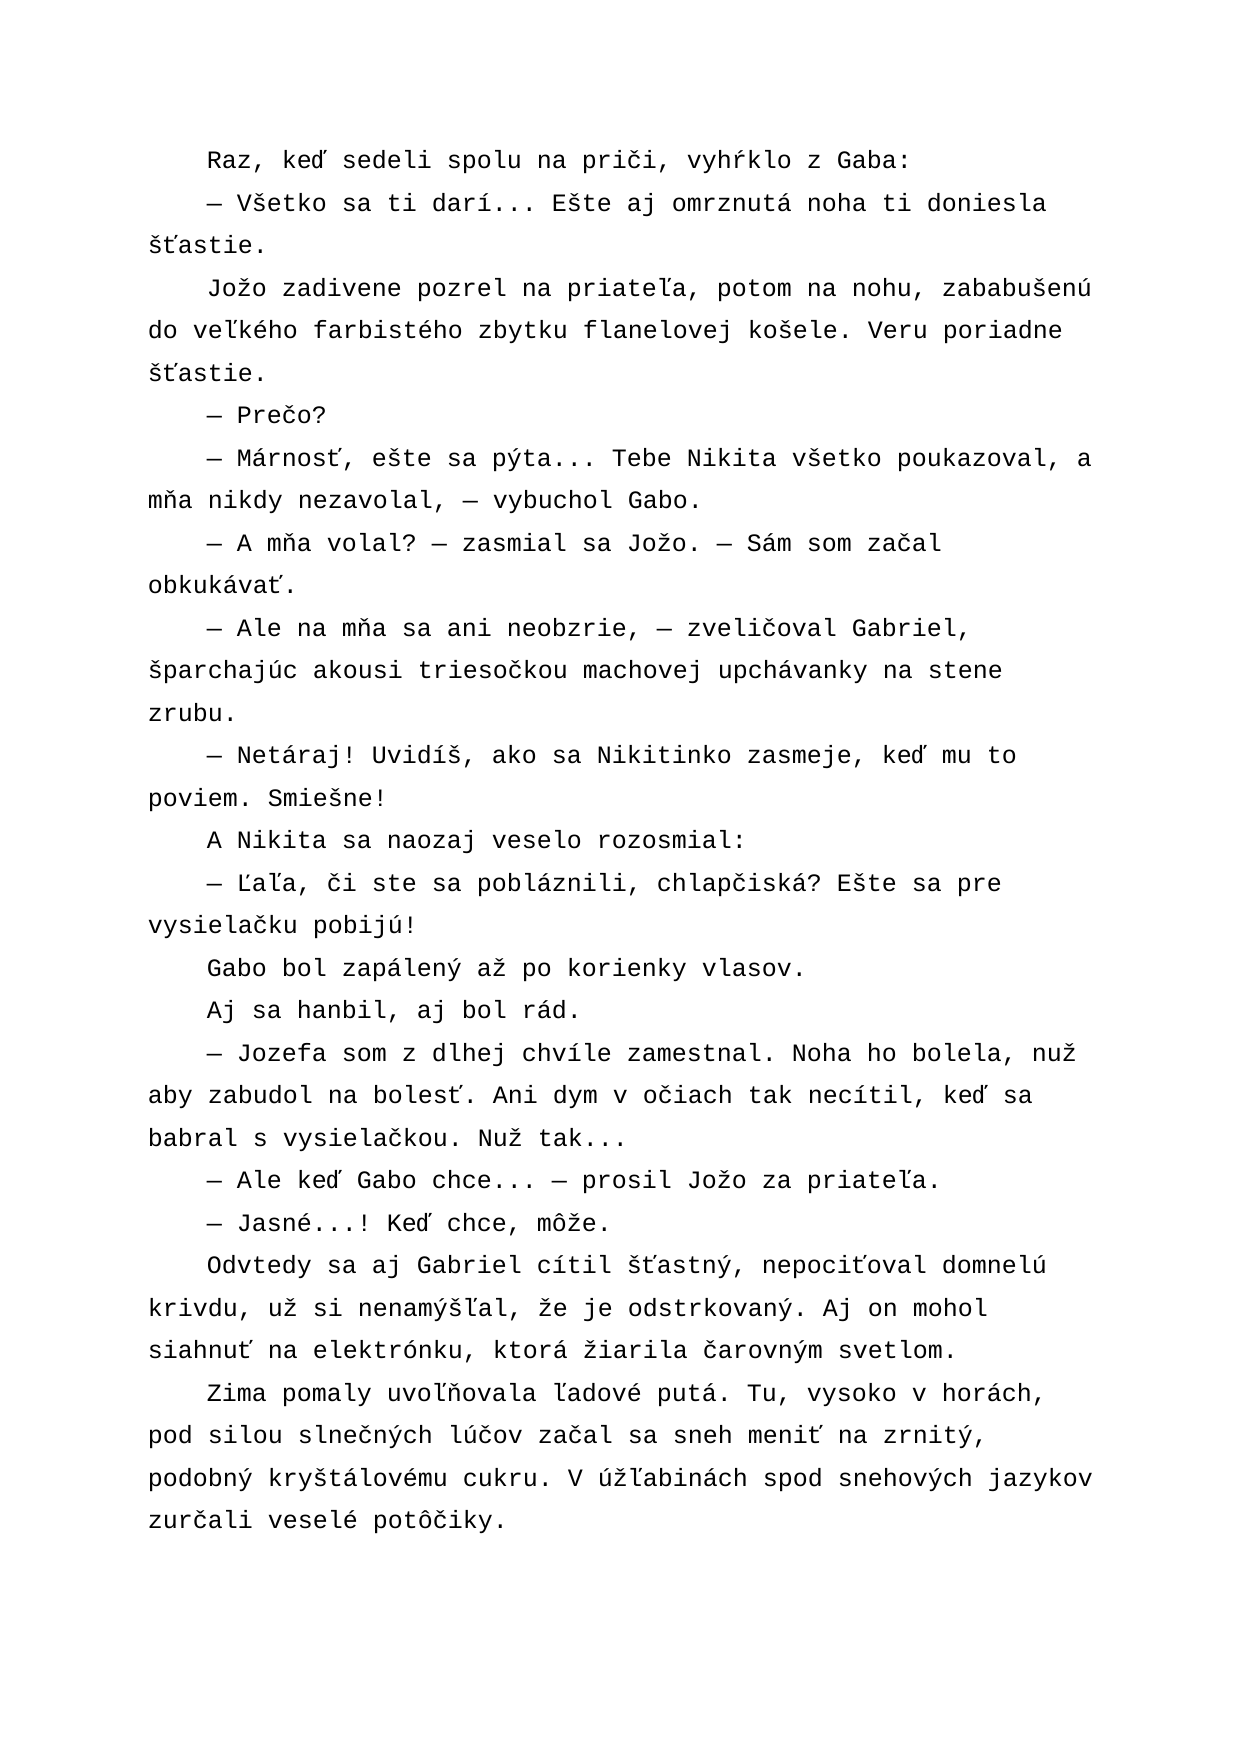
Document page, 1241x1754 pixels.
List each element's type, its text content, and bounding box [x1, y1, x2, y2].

text Zima pomaly uvoľňovala ľadové putá. Tu, vysoko v horách, pod silou slnečných lúčov začal sa sneh meniť na zrnitý, podobný kryštálovému cukru. V úžľabinách spod snehových jazykov zurčali veselé potôčiky. [148, 1380, 1093, 1536]
text — Všetko sa ti darí... Ešte aj omrznutá noha ti doniesla šťastie. [148, 190, 1093, 261]
text A Nikita sa naozaj veselo rozosmial: [148, 828, 1093, 856]
text — Jasné...! Keď chce, môže. [148, 1210, 1093, 1238]
text — Netáraj! Uvidíš, ako sa Nikitinko zasmeje, keď mu to poviem. Smiešne! [148, 743, 1093, 813]
text — Ale na mňa sa ani neobzrie, — zveličoval Gabriel, šparchajúc akousi triesočkou machovej upchávanky na stene zrubu. [148, 615, 1093, 728]
text Aj sa hanbil, aj bol rád. [148, 998, 1093, 1026]
text — Ale keď Gabo chce... — prosil Jožo za priateľa. [148, 1168, 1093, 1196]
text Gabo bol zapálený až po korienky vlasov. [148, 955, 1093, 983]
text — Márnosť, ešte sa pýta... Tebe Nikita všetko poukazoval, a mňa nikdy nezavolal, — vybuchol Gabo. [148, 445, 1093, 516]
text — A mňa volal? — zasmial sa Jožo. — Sám som začal obkukávať. [148, 530, 1093, 601]
text — Ľaľa, či ste sa pobláznili, chlapčiská? Ešte sa pre vysielačku pobijú! [148, 870, 1093, 941]
text — Jozefa som z dlhej chvíle zamestnal. Noha ho bolela, nuž aby zabudol na bolesť. Ani dym v očiach tak necítil, keď sa babral s vysielačkou. Nuž tak... [148, 1040, 1093, 1153]
text Jožo zadivene pozrel na priateľa, potom na nohu, zababušenú do veľkého farbistého zbytku flanelovej košele. Veru poriadne šťastie. [148, 275, 1093, 388]
text Raz, keď sedeli spolu na priči, vyhŕklo z Gaba: [148, 148, 1093, 176]
text — Prečo? [148, 403, 1093, 431]
text Odvtedy sa aj Gabriel cítil šťastný, nepociťoval domnelú krivdu, už si nenamýšľal, že je odstrkovaný. Aj on mohol siahnuť na elektrónku, ktorá žiarila čarovným svetlom. [148, 1253, 1093, 1366]
